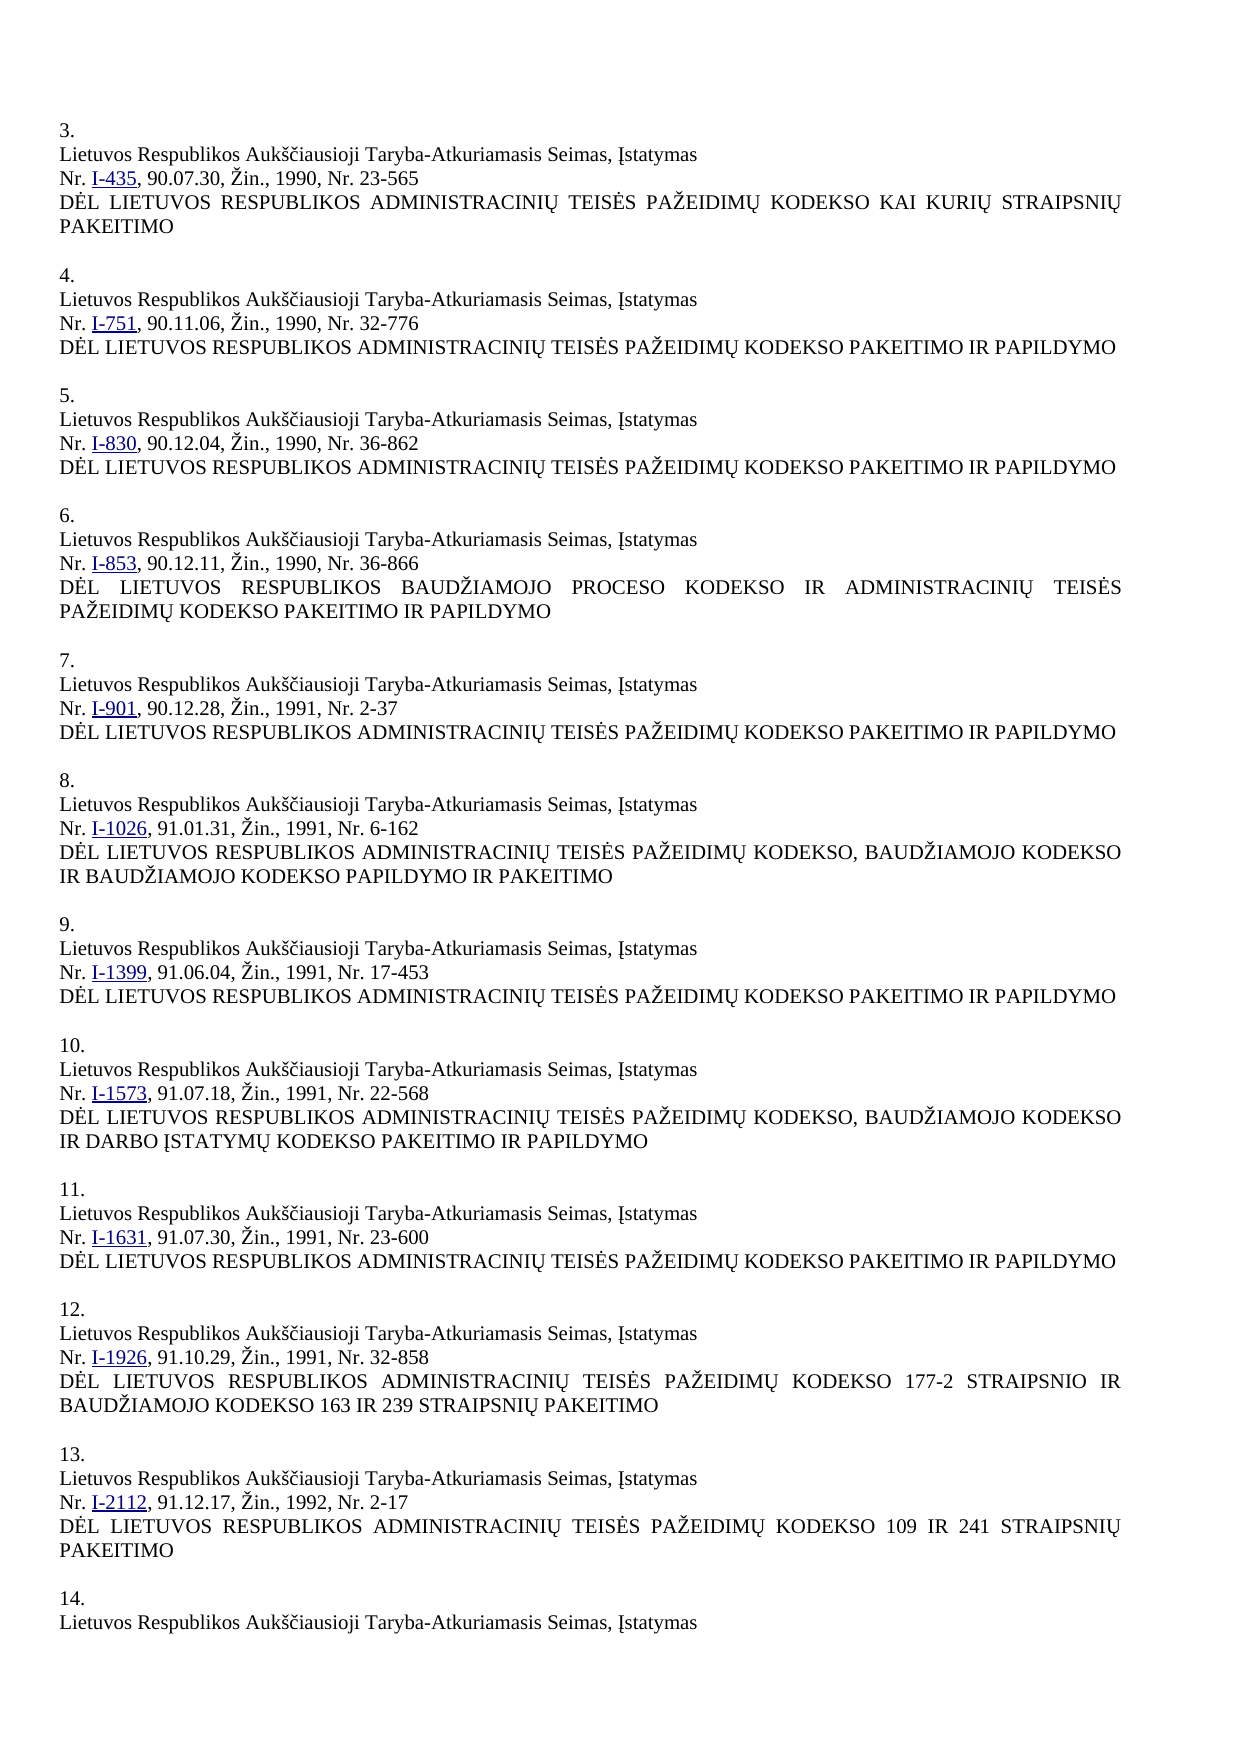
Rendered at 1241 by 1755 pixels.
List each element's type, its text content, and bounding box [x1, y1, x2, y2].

text Nr. I-1631, 91.07.30, Žin., 1991, Nr. 23-600 [59, 1225, 1122, 1249]
text Lietuvos Respublikos Aukščiausioji Taryba-Atkuriamasis Seimas, Įstatymas [59, 142, 1122, 166]
text Nr. I-1026, 91.01.31, Žin., 1991, Nr. 6-162 [59, 816, 1122, 840]
text Lietuvos Respublikos Aukščiausioji Taryba-Atkuriamasis Seimas, Įstatymas [59, 1610, 1122, 1634]
text Lietuvos Respublikos Aukščiausioji Taryba-Atkuriamasis Seimas, Įstatymas [59, 936, 1122, 960]
text Nr. I-901, 90.12.28, Žin., 1991, Nr. 2-37 [59, 696, 1122, 720]
text DĖL LIETUVOS RESPUBLIKOS ADMINISTRACINIŲ TEISĖS PAŽEIDIMŲ KODEKSO PAKEITIMO IR PAPILDYMO [59, 1249, 1122, 1273]
text Nr. I-1399, 91.06.04, Žin., 1991, Nr. 17-453 [59, 960, 1122, 984]
text 4. [59, 262, 1122, 287]
text 3. [59, 118, 1122, 142]
text Lietuvos Respublikos Aukščiausioji Taryba-Atkuriamasis Seimas, Įstatymas [59, 672, 1122, 696]
text Lietuvos Respublikos Aukščiausioji Taryba-Atkuriamasis Seimas, Įstatymas [59, 1321, 1122, 1345]
text Lietuvos Respublikos Aukščiausioji Taryba-Atkuriamasis Seimas, Įstatymas [59, 407, 1122, 431]
text Nr. I-751, 90.11.06, Žin., 1990, Nr. 32-776 [59, 311, 1122, 335]
text DĖL LIETUVOS RESPUBLIKOS ADMINISTRACINIŲ TEISĖS PAŽEIDIMŲ KODEKSO PAKEITIMO IR PAPILDYMO [59, 984, 1122, 1008]
text DĖL LIETUVOS RESPUBLIKOS ADMINISTRACINIŲ TEISĖS PAŽEIDIMŲ KODEKSO PAKEITIMO IR PAPILDYMO [59, 720, 1122, 744]
text Lietuvos Respublikos Aukščiausioji Taryba-Atkuriamasis Seimas, Įstatymas [59, 1057, 1122, 1081]
text 11. [59, 1177, 1122, 1201]
text 12. [59, 1297, 1122, 1321]
text Nr. I-1573, 91.07.18, Žin., 1991, Nr. 22-568 [59, 1081, 1122, 1105]
text Nr. I-435, 90.07.30, Žin., 1990, Nr. 23-565 [59, 166, 1122, 190]
text DĖL LIETUVOS RESPUBLIKOS BAUDŽIAMOJO PROCESO KODEKSO IR ADMINISTRACINIŲ TEISĖS PAŽEIDIMŲ KODEKSO PAKEITIMO IR PAPILDYMO [59, 575, 1122, 623]
text DĖL LIETUVOS RESPUBLIKOS ADMINISTRACINIŲ TEISĖS PAŽEIDIMŲ KODEKSO, BAUDŽIAMOJO KODEKSO IR DARBO ĮSTATYMŲ KODEKSO PAKEITIMO IR PAPILDYMO [59, 1105, 1122, 1153]
text DĖL LIETUVOS RESPUBLIKOS ADMINISTRACINIŲ TEISĖS PAŽEIDIMŲ KODEKSO 177-2 STRAIPSNIO IR BAUDŽIAMOJO KODEKSO 163 IR 239 STRAIPSNIŲ PAKEITIMO [59, 1369, 1122, 1417]
text Nr. I-853, 90.12.11, Žin., 1990, Nr. 36-866 [59, 551, 1122, 575]
text 9. [59, 912, 1122, 936]
text 5. [59, 383, 1122, 407]
text Lietuvos Respublikos Aukščiausioji Taryba-Atkuriamasis Seimas, Įstatymas [59, 527, 1122, 551]
text Lietuvos Respublikos Aukščiausioji Taryba-Atkuriamasis Seimas, Įstatymas [59, 1466, 1122, 1490]
text 6. [59, 503, 1122, 527]
text 10. [59, 1032, 1122, 1057]
text DĖL LIETUVOS RESPUBLIKOS ADMINISTRACINIŲ TEISĖS PAŽEIDIMŲ KODEKSO PAKEITIMO IR PAPILDYMO [59, 335, 1122, 359]
text 13. [59, 1442, 1122, 1466]
text Lietuvos Respublikos Aukščiausioji Taryba-Atkuriamasis Seimas, Įstatymas [59, 792, 1122, 816]
text Nr. I-830, 90.12.04, Žin., 1990, Nr. 36-862 [59, 431, 1122, 455]
text 14. [59, 1586, 1122, 1610]
text Nr. I-2112, 91.12.17, Žin., 1992, Nr. 2-17 [59, 1490, 1122, 1514]
text DĖL LIETUVOS RESPUBLIKOS ADMINISTRACINIŲ TEISĖS PAŽEIDIMŲ KODEKSO KAI KURIŲ STRAIPSNIŲ PAKEITIMO [59, 190, 1122, 238]
text Nr. I-1926, 91.10.29, Žin., 1991, Nr. 32-858 [59, 1345, 1122, 1369]
text 7. [59, 647, 1122, 672]
text Lietuvos Respublikos Aukščiausioji Taryba-Atkuriamasis Seimas, Įstatymas [59, 287, 1122, 311]
text Lietuvos Respublikos Aukščiausioji Taryba-Atkuriamasis Seimas, Įstatymas [59, 1201, 1122, 1225]
text 8. [59, 768, 1122, 792]
text DĖL LIETUVOS RESPUBLIKOS ADMINISTRACINIŲ TEISĖS PAŽEIDIMŲ KODEKSO 109 IR 241 STRAIPSNIŲ PAKEITIMO [59, 1514, 1122, 1562]
text DĖL LIETUVOS RESPUBLIKOS ADMINISTRACINIŲ TEISĖS PAŽEIDIMŲ KODEKSO, BAUDŽIAMOJO KODEKSO IR BAUDŽIAMOJO KODEKSO PAPILDYMO IR PAKEITIMO [59, 840, 1122, 888]
text DĖL LIETUVOS RESPUBLIKOS ADMINISTRACINIŲ TEISĖS PAŽEIDIMŲ KODEKSO PAKEITIMO IR PAPILDYMO [59, 455, 1122, 479]
